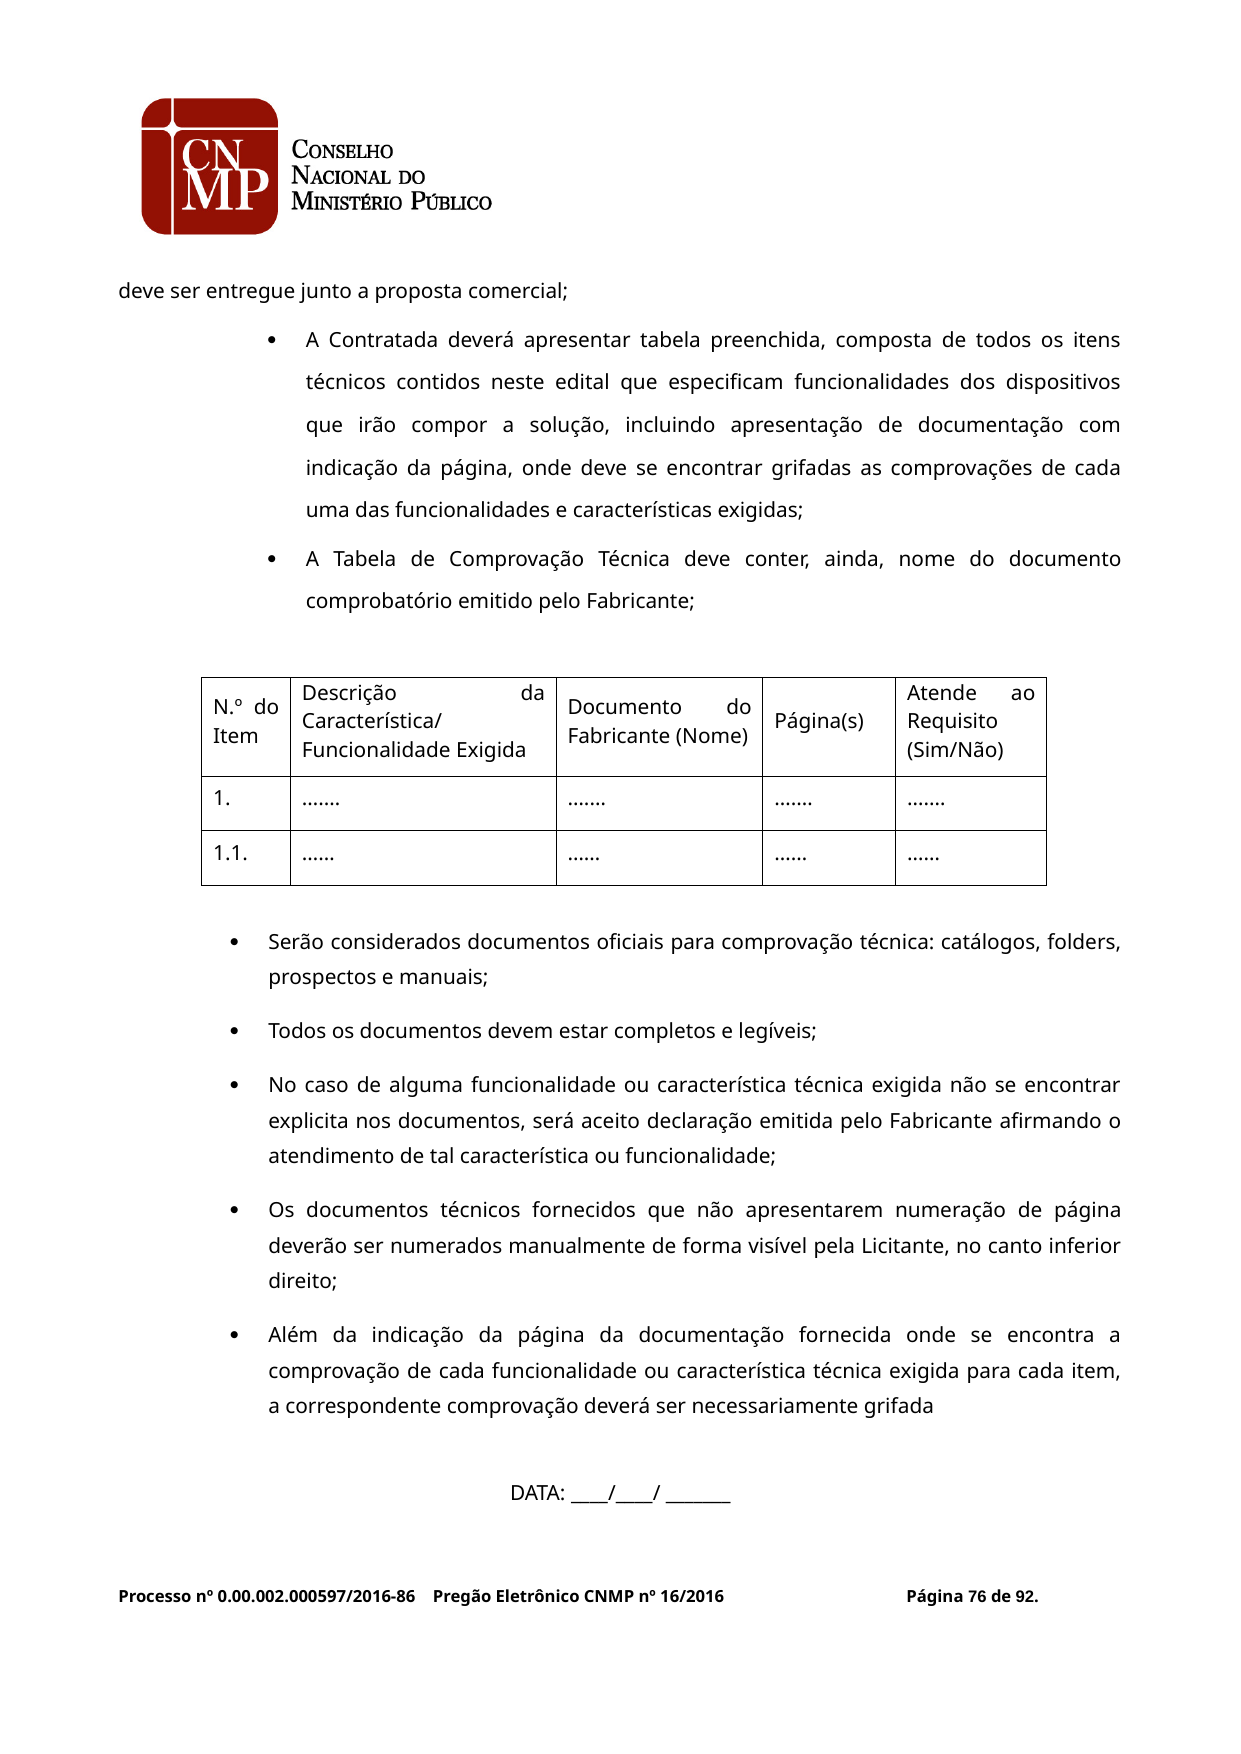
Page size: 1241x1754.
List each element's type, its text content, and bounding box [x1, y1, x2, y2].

list Serão considerados documentos oficiais para comprovação técnica: catálogos, folders, prospectos e manuais; [231, 927, 1122, 991]
list A Contratada deverá apresentar tabela preenchida, composta de todos os itens técnicos contidos neste edital que especificam funcionalidades dos dispositivos que irão compor a solução, incluindo apresentação de documentação com indicação da página, onde deve se encontrar grifadas as comprovações de cada uma das funcionalidades e características exigidas; [268, 325, 1122, 524]
table_header Descrição da Característica/ Funcionalidade Exigida [291, 678, 556, 776]
table_cell ….… [896, 777, 1046, 830]
list Todos os documentos devem estar completos e legíveis; [231, 1016, 1122, 1045]
text DATA: ____/____/ _______ [118, 1478, 1122, 1506]
table_cell 1.1. [202, 831, 290, 885]
table_cell …… [763, 831, 895, 885]
table_cell …… [557, 831, 762, 885]
list A Tabela de Comprovação Técnica deve conter, ainda, nome do documento comprobatório emitido pelo Fabricante; [268, 544, 1122, 615]
table_cell ….… [557, 777, 762, 830]
list Além da indicação da página da documentação fornecida onde se encontra a comprovação de cada funcionalidade ou característica técnica exigida para cada item, a correspondente comprovação deverá ser necessariamente grifada [231, 1321, 1122, 1420]
list Os documentos técnicos fornecidos que não apresentarem numeração de página deverão ser numerados manualmente de forma visível pela Licitante, no canto inferior direito; [231, 1196, 1122, 1295]
list No caso de alguma funcionalidade ou característica técnica exigida não se encontrar explicita nos documentos, será aceito declaração emitida pelo Fabricante afirmando o atendimento de tal característica ou funcionalidade; [231, 1070, 1122, 1170]
table_cell ….… [763, 777, 895, 830]
table_header Página(s) [763, 678, 895, 776]
text deve ser entregue junto a proposta comercial; [118, 276, 1122, 305]
picture [118, 76, 507, 256]
table_cell …… [291, 831, 556, 885]
table_cell …… [896, 831, 1046, 885]
table_header N.º do Item [202, 678, 290, 776]
table_header Documento do Fabricante (Nome) [557, 678, 762, 776]
table_cell 1. [202, 777, 290, 830]
table_cell ….… [291, 777, 556, 830]
table_header Atende ao Requisito (Sim/Não) [896, 678, 1046, 776]
